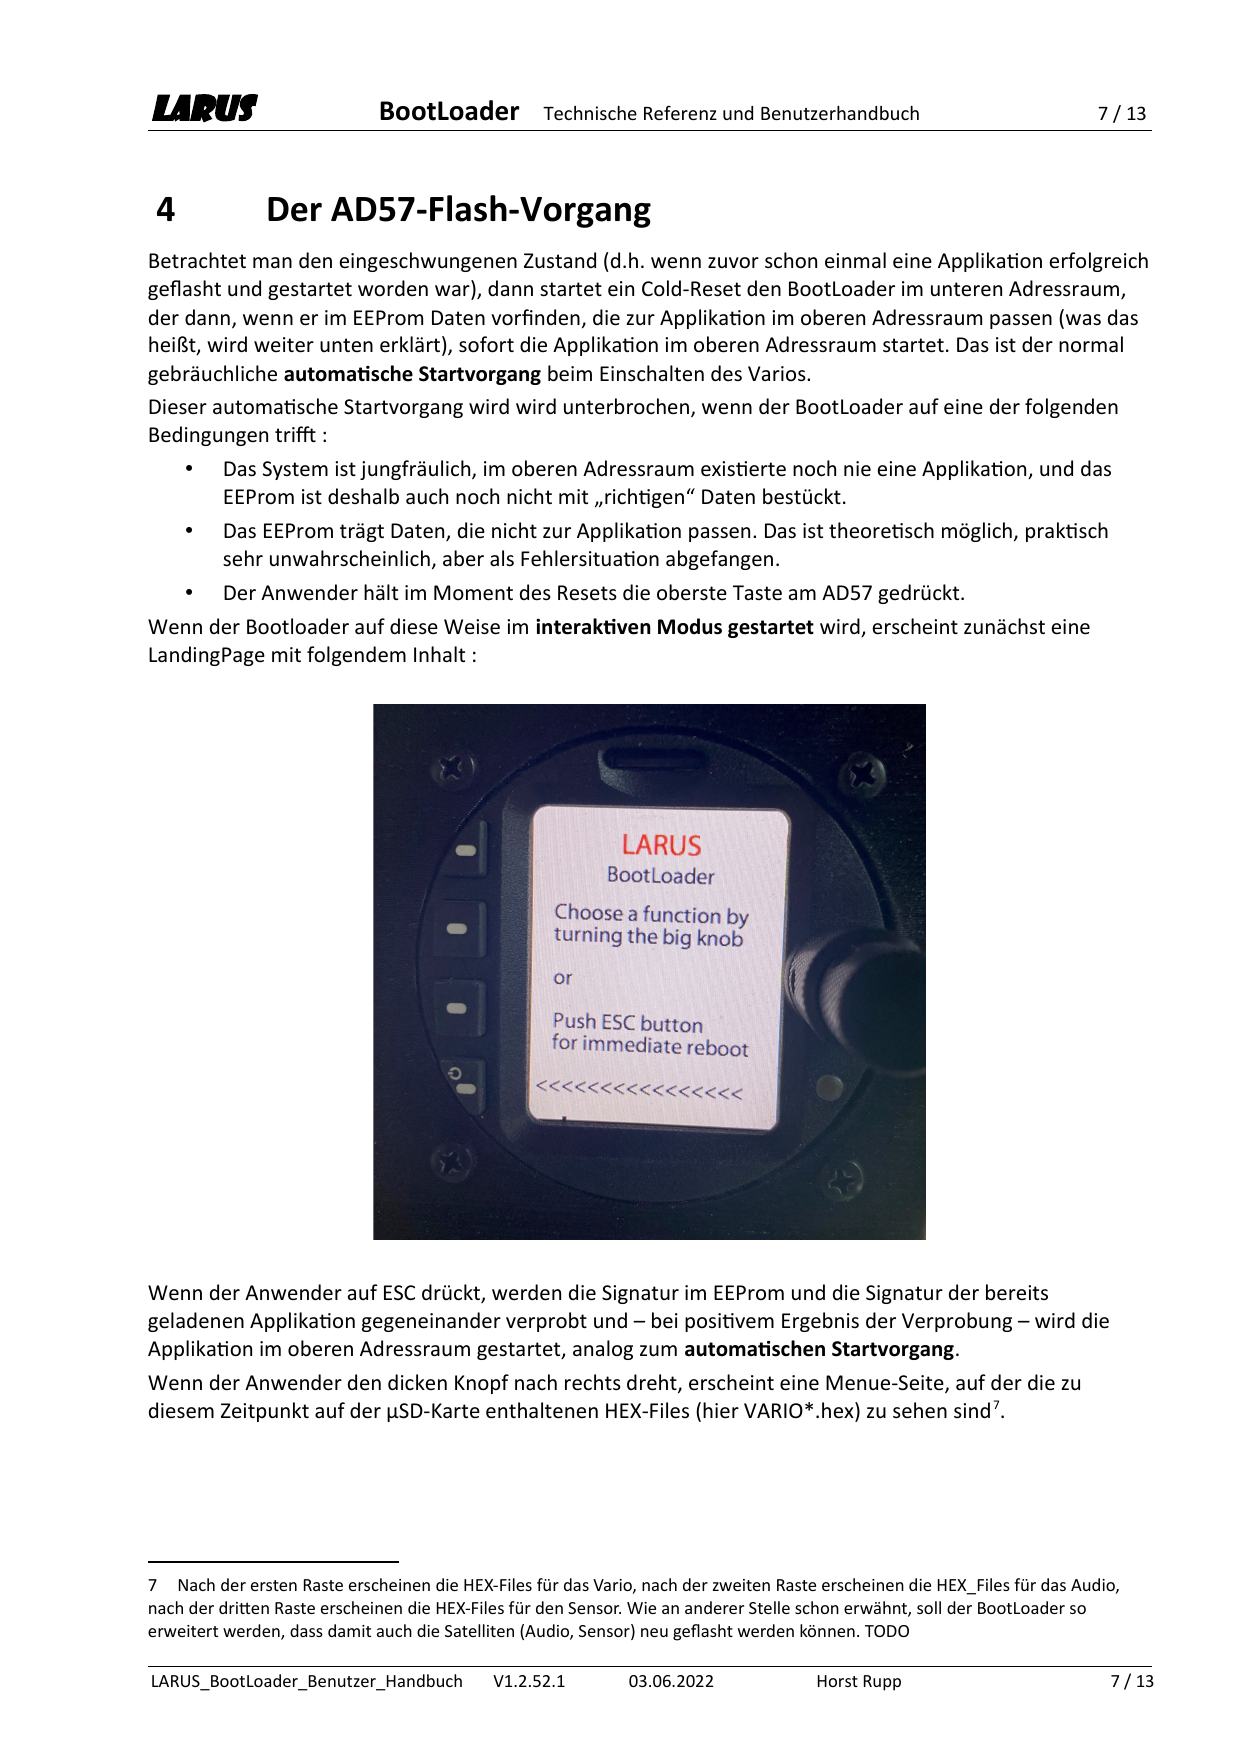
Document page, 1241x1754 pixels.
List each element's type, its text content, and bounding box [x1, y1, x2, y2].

text Betrachtet man den eingeschwungenen Zustand (d.h. wenn zuvor schon einmal eine Applikation erfolgreich geflasht und gestartet worden war), dann startet ein Cold-Reset den BootLoader im unteren Adressraum, der dann, wenn er im EEProm Daten vorfinden, die zur Applikation im oberen Adressraum passen (was das heißt, wird weiter unten erklärt), sofort die Applikation im oberen Adressraum startet. Das ist der normal gebräuchliche automatische Startvorgang beim Einschalten des Varios. [148, 247, 1152, 387]
text Dieser automatische Startvorgang wird wird unterbrochen, wenn der BootLoader auf eine der folgenden Bedingungen trifft : [148, 392, 1152, 448]
text Nach der ersten Raste erscheinen die HEX-Files für das Vario, nach der zweiten Raste erscheinen die HEX_Files für das Audio, nach der dritten Raste erscheinen die HEX-Files für den Sensor. Wie an anderer Stelle schon erwähnt, soll der BootLoader so erweitert werden, dass damit auch die Satelliten (Audio, Sensor) neu geflasht werden können. TODO [148, 1574, 1152, 1660]
list Das EEProm trägt Daten, die nicht zur Applikation passen. Das ist theoretisch möglich, praktisch sehr unwahrscheinlich, aber als Fehlersituation abgefangen. [185, 516, 1152, 572]
list Das System ist jungfräulich, im oberen Adressraum existierte noch nie eine Applikation, und das EEProm ist deshalb auch noch nicht mit „richtigen“ Daten bestückt. [185, 454, 1152, 510]
text Wenn der Anwender den dicken Knopf nach rechts dreht, erscheint eine Menue-Seite, auf der die zu diesem Zeitpunkt auf der µSD-Karte enthaltenen HEX-Files (hier VARIO*.hex) zu sehen sind. [148, 1368, 1152, 1424]
picture [373, 704, 926, 1240]
subtitle Der AD57-Flash-Vorgang [148, 185, 1128, 231]
list Der Anwender hält im Moment des Resets die oberste Taste am AD57 gedrückt. [185, 578, 1152, 606]
text Wenn der Anwender auf ESC drückt, werden die Signatur im EEProm und die Signatur der bereits geladenen Applikation gegeneinander verprobt und – bei positivem Ergebnis der Verprobung – wird die Applikation im oberen Adressraum gestartet, analog zum automatischen Startvorgang. [148, 1278, 1152, 1363]
text Wenn der Bootloader auf diese Weise im interaktiven Modus gestartet wird, erscheint zunächst eine LandingPage mit folgendem Inhalt : [148, 612, 1152, 668]
